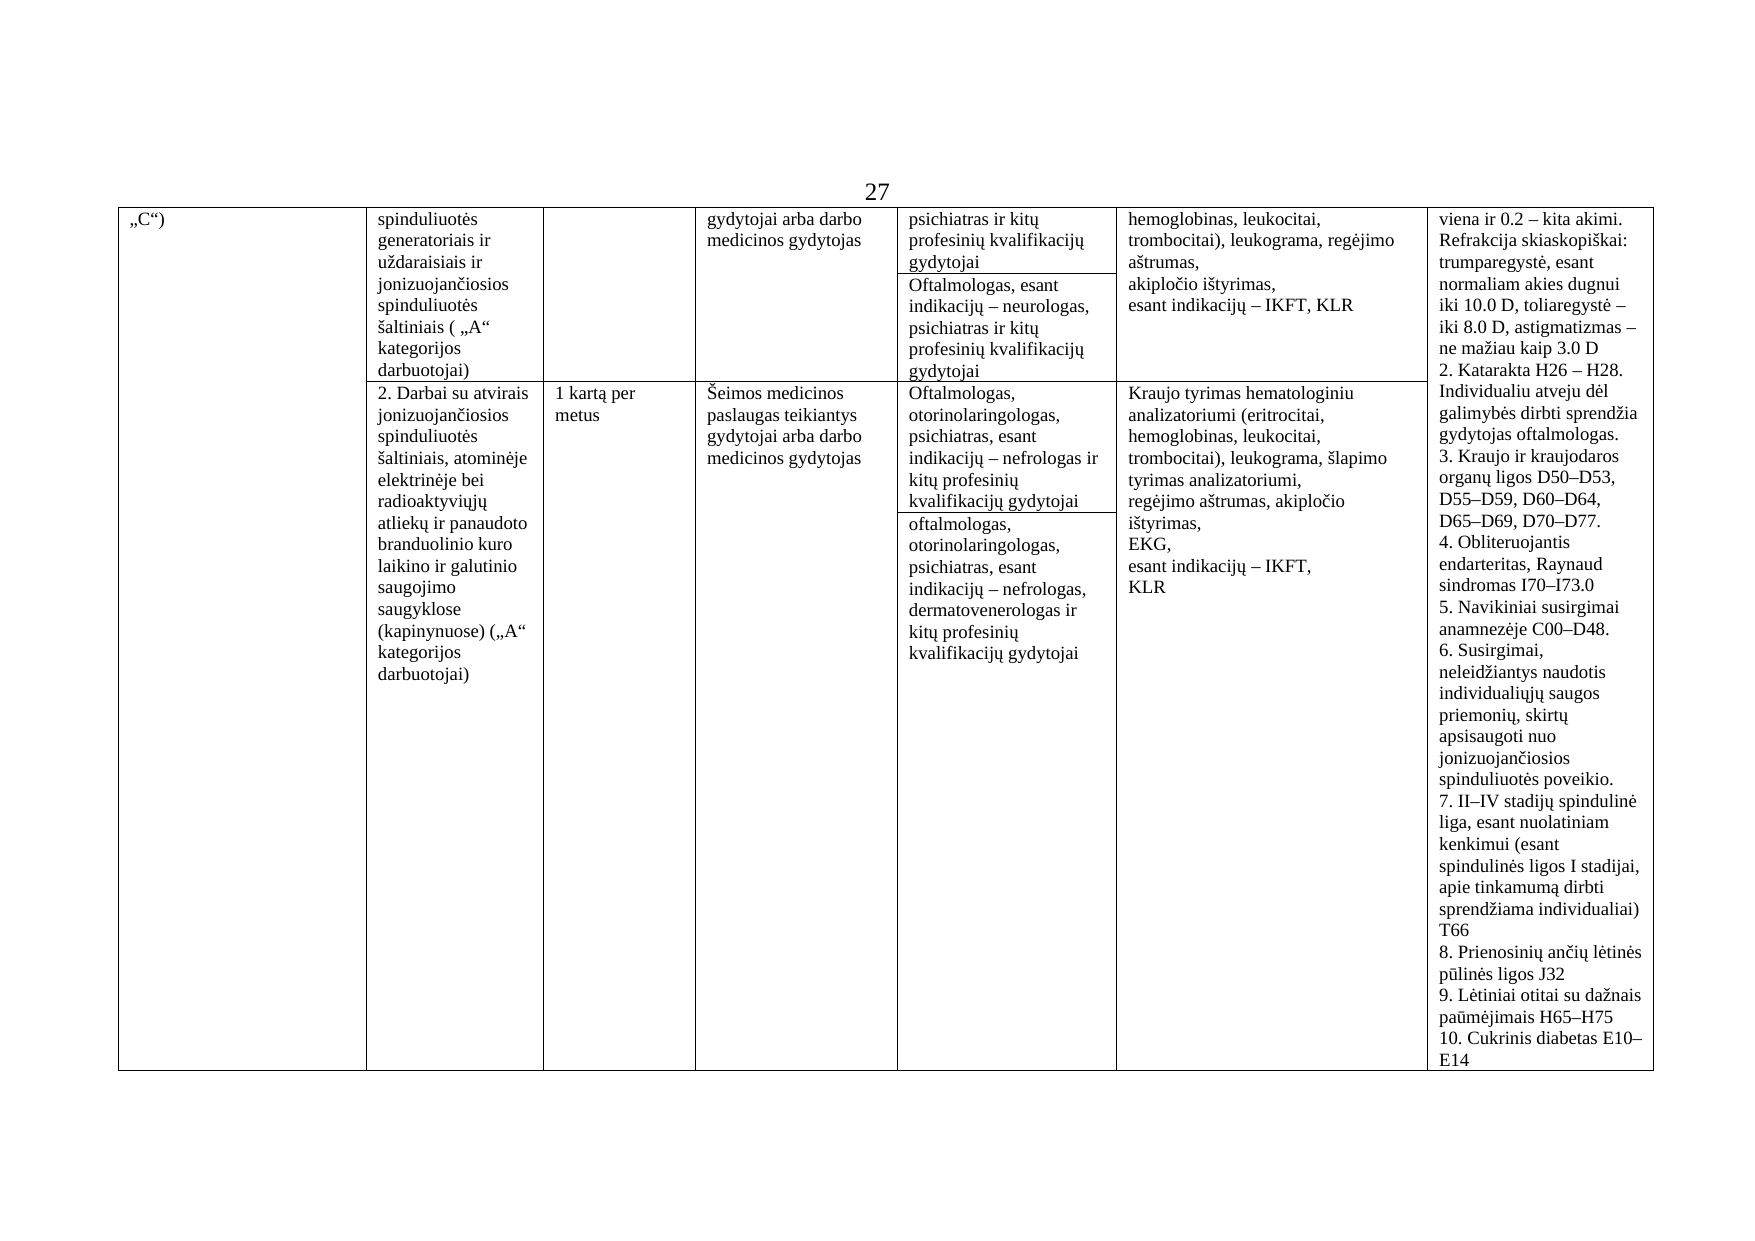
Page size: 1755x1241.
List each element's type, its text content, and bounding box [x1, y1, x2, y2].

table_cell viena ir 0.2 – kita akimi. Refrakcija skiaskopiškai: trumparegystė, esant normaliam akies dugnui iki 10.0 D, toliaregystė – iki 8.0 D, astigmatizmas – ne mažiau kaip 3.0 D 2. Katarakta H26 – H28. Individualiu atveju dėl galimybės dirbti sprendžia gydytojas oftalmologas. 3. Kraujo ir kraujodaros organų ligos D50–D53, D55–D59, D60–D64, D65–D69, D70–D77. 4. Obliteruojantis endarteritas, Raynaud sindromas I70–I73.0 5. Navikiniai susirgimai anamnezėje C00–D48. 6. Susirgimai, neleidžiantys naudotis individualiųjų saugos priemonių, skirtų apsisaugoti nuo jonizuojančiosios spinduliuotės poveikio. 7. II–IV stadijų spindulinė liga, esant nuolatiniam kenkimui (esant spindulinės ligos I stadijai, apie tinkamumą dirbti sprendžiama individualiai) T66 8. Prienosinių ančių lėtinės pūlinės ligos J32 9. Lėtiniai otitai su dažnais paūmėjimais H65–H75 10. Cukrinis diabetas E10–E14 [1428, 208, 1653, 1070]
table_cell [544, 208, 695, 381]
table_cell 2. Darbai su atvirais jonizuojančiosios spinduliuotės šaltiniais, atominėje elektrinėje bei radioaktyviųjų atliekų ir panaudoto branduolinio kuro laikino ir galutinio saugojimo saugyklose (kapinynuose) („A“ kategorijos darbuotojai) [367, 382, 543, 1070]
table_cell Oftalmologas, esant indikacijų – neurologas, psichiatras ir kitų profesinių kvalifikacijų gydytojai [898, 274, 1116, 381]
table_cell Šeimos medicinos paslaugas teikiantys gydytojai arba darbo medicinos gydytojas [696, 382, 897, 1070]
table_cell spinduliuotės generatoriais ir uždaraisiais ir jonizuojančiosios spinduliuotės šaltiniais ( „A“ kategorijos darbuotojai) [367, 208, 543, 381]
table_cell „C“) [119, 208, 366, 1070]
table_cell Oftalmologas, otorinolaringologas, psichiatras, esant indikacijų – nefrologas ir kitų profesinių kvalifikacijų gydytojai [898, 382, 1116, 512]
table_cell gydytojai arba darbo medicinos gydytojas [696, 208, 897, 381]
table_cell oftalmologas, otorinolaringologas, psichiatras, esant indikacijų – nefrologas, dermatovenerologas ir kitų profesinių kvalifikacijų gydytojai [898, 513, 1116, 1070]
table_cell psichiatras ir kitų profesinių kvalifikacijų gydytojai [898, 208, 1116, 272]
table_cell 1 kartą per metus [544, 382, 695, 1070]
table_cell Kraujo tyrimas hematologiniu analizatoriumi (eritrocitai, hemoglobinas, leukocitai, trombocitai), leukograma, šlapimo tyrimas analizatoriumi, regėjimo aštrumas, akipločio ištyrimas, EKG, esant indikacijų – IKFT, KLR [1117, 382, 1427, 1070]
table_cell hemoglobinas, leukocitai, trombocitai), leukograma, regėjimo aštrumas, akipločio ištyrimas, esant indikacijų – IKFT, KLR [1117, 208, 1427, 381]
